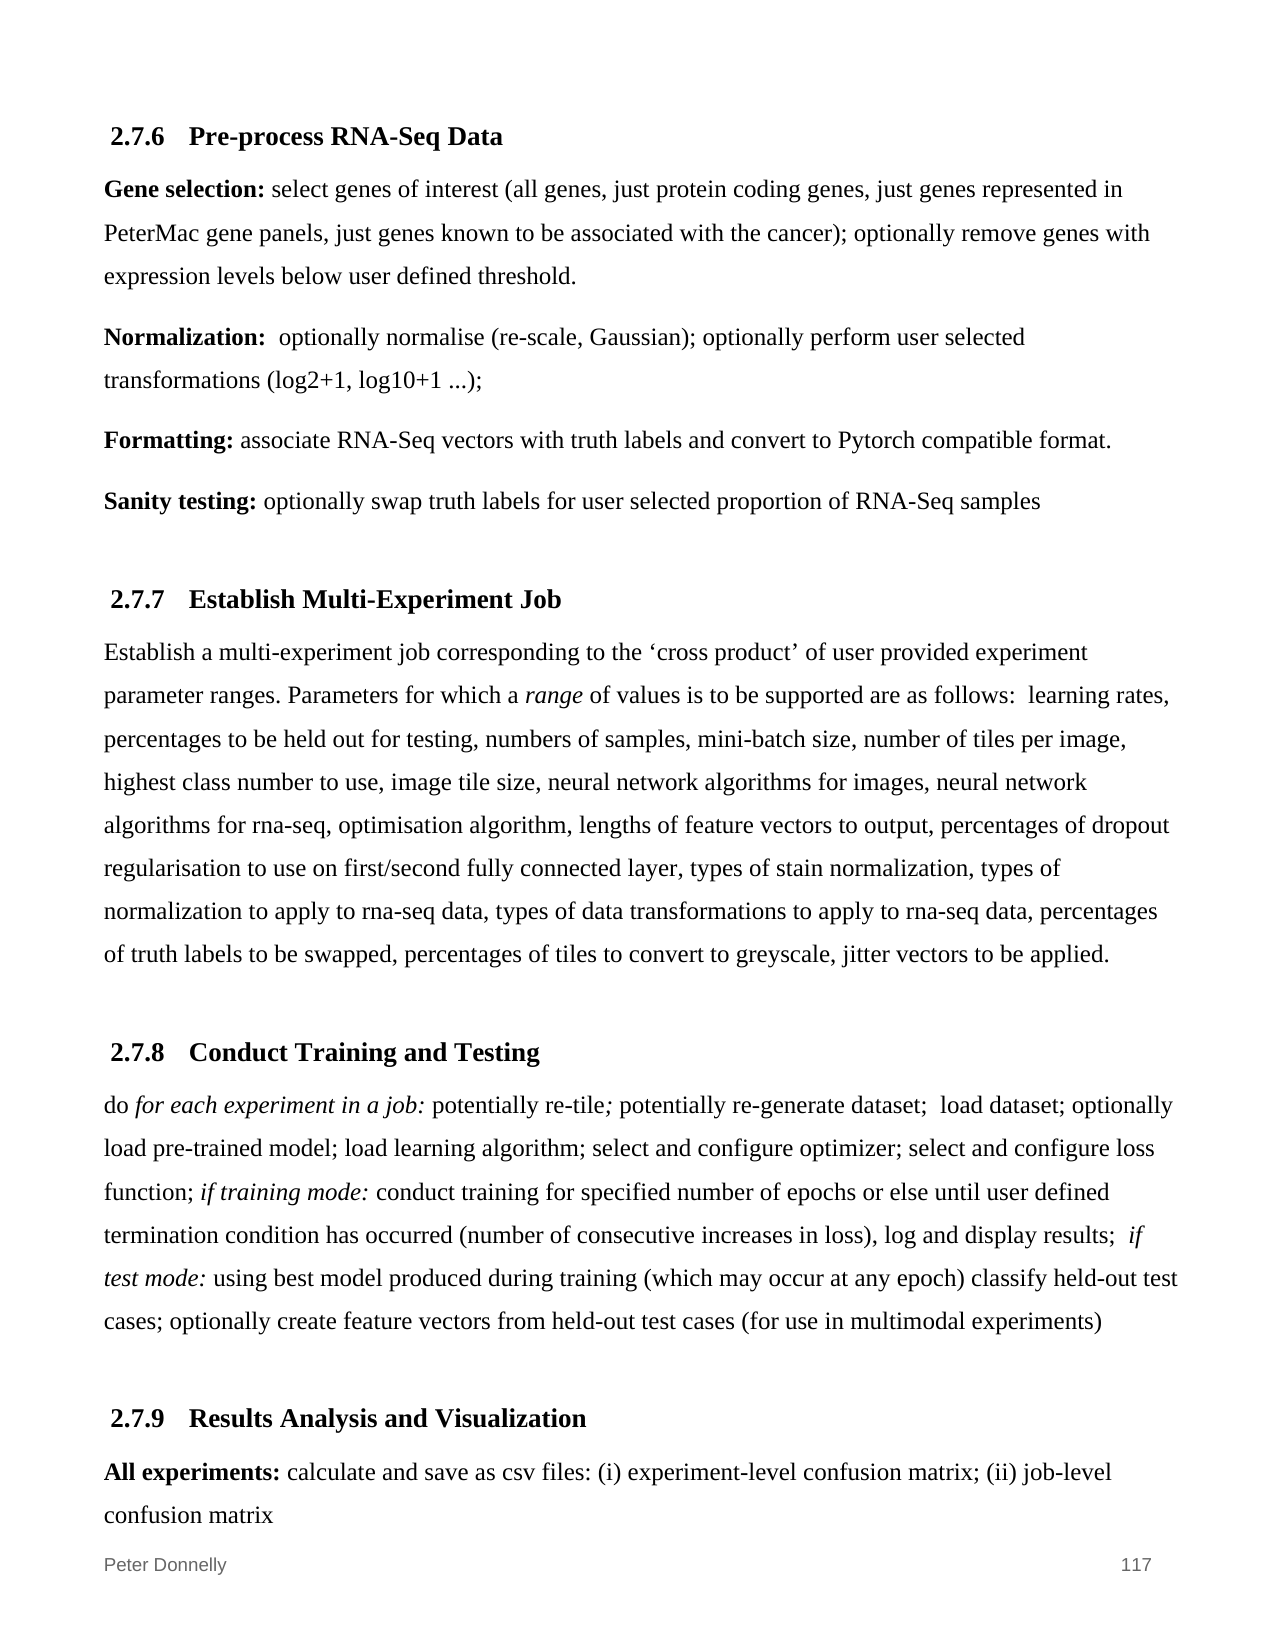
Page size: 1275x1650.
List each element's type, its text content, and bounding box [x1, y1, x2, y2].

subtitle Results Analysis and Visualization [103, 1402, 1181, 1433]
text All experiments: calculate and save as csv files: (i) experiment-level confusion matrix; (ii) job-level confusion matrix [103, 1457, 1181, 1529]
subtitle Pre-process RNA-Seq Data [103, 120, 1181, 151]
text Establish a multi-experiment job corresponding to the ‘cross product’ of user provided experiment parameter ranges. Parameters for which a range of values is to be supported are as follows: learning rates, percentages to be held out for testing, numbers of samples, mini-batch size, number of tiles per image, highest class number to use, image tile size, neural network algorithms for images, neural network algorithms for rna-seq, optimisation algorithm, lengths of feature vectors to output, percentages of dropout regularisation to use on first/second fully connected layer, types of stain normalization, types of normalization to apply to rna-seq data, types of data transformations to apply to rna-seq data, percentages of truth labels to be swapped, percentages of tiles to convert to greyscale, jitter vectors to be applied. [103, 637, 1181, 968]
text Gene selection: select genes of interest (all genes, just protein coding genes, just genes represented in PeterMac gene panels, just genes known to be associated with the cancer); optionally remove genes with expression levels below user defined threshold. [103, 174, 1181, 289]
text do for each experiment in a job: potentially re-tile; potentially re-generate dataset; load dataset; optionally load pre-trained model; load learning algorithm; select and configure optimizer; select and configure loss function; if training mode: conduct training for specified number of epochs or else until user defined termination condition has occurred (number of consecutive increases in loss), log and display results; if test mode: using best model produced during training (which may occur at any epoch) classify held-out test cases; optionally create feature vectors from held-out test cases (for use in multimodal experiments) [103, 1090, 1181, 1335]
text Formatting: associate RNA-Seq vectors with truth labels and convert to Pytorch compatible format. [103, 426, 1181, 454]
text Sanity testing: optionally swap truth labels for user selected proportion of RNA-Seq samples [103, 486, 1181, 515]
text Normalization: optionally normalise (re-scale, Gaussian); optionally perform user selected transformations (log2+1, log10+1 ...); [103, 322, 1181, 393]
subtitle Establish Multi-Experiment Job [103, 583, 1181, 614]
subtitle Conduct Training and Testing [103, 1036, 1181, 1067]
